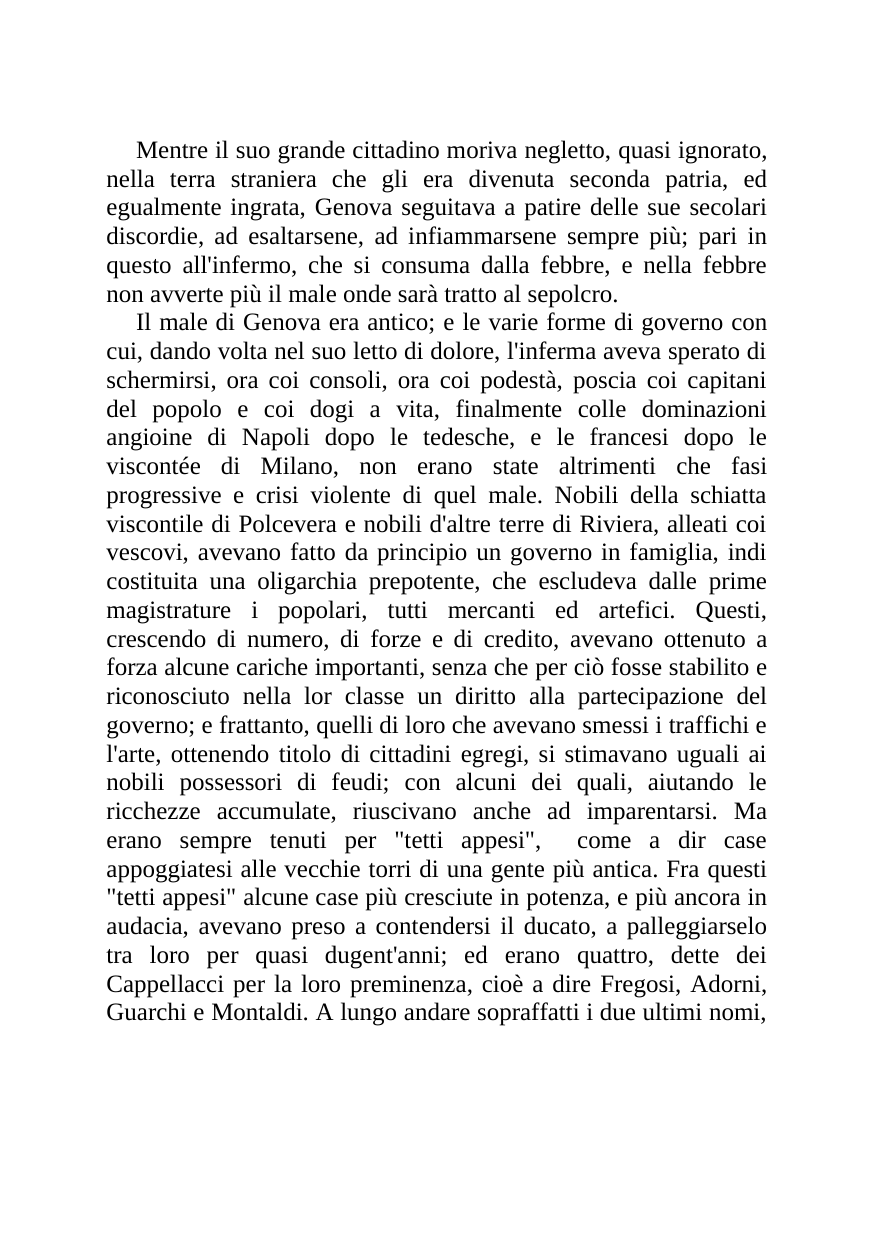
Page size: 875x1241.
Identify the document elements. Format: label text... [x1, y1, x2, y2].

text Mentre il suo grande cittadino moriva negletto, quasi ignorato, nella terra straniera che gli era divenuta seconda patria, ed egualmente ingrata, Genova seguitava a patire delle sue secolari discordie, ad esaltarsene, ad infiammarsene sempre più; pari in questo all'infermo, che si consuma dalla febbre, e nella febbre non avverte più il male onde sarà tratto al sepolcro. [106, 135, 768, 307]
text Il male di Genova era antico; e le varie forme di governo con cui, dando volta nel suo letto di dolore, l'inferma aveva sperato di schermirsi, ora coi consoli, ora coi podestà, poscia coi capitani del popolo e coi dogi a vita, finalmente colle dominazioni angioine di Napoli dopo le tedesche, e le francesi dopo le viscontée di Milano, non erano state altrimenti che fasi progressive e crisi violente di quel male. Nobili della schiatta viscontile di Polcevera e nobili d'altre terre di Riviera, alleati coi vescovi, avevano fatto da principio un governo in famiglia, indi costituita una oligarchia prepotente, che escludeva dalle prime magistrature i popolari, tutti mercanti ed artefici. Questi, crescendo di numero, di forze e di credito, avevano ottenuto a forza alcune cariche importanti, senza che per ciò fosse stabilito e riconosciuto nella lor classe un diritto alla partecipazione del governo; e frattanto, quelli di loro che avevano smessi i traffichi e l'arte, ottenendo titolo di cittadini egregi, si stimavano uguali ai nobili possessori di feudi; con alcuni dei quali, aiutando le ricchezze accumulate, riuscivano anche ad imparentarsi. Ma erano sempre tenuti per "tetti appesi", come a dir case appoggiatesi alle vecchie torri di una gente più antica. Fra questi "tetti appesi" alcune case più cresciute in potenza, e più ancora in audacia, avevano preso a contendersi il ducato, a palleggiarselo tra loro per quasi dugent'anni; ed erano quattro, dette dei Cappellacci per la loro preminenza, cioè a dire Fregosi, Adorni, Guarchi e Montaldi. A lungo andare sopraffatti i due ultimi nomi, [106, 307, 768, 1026]
